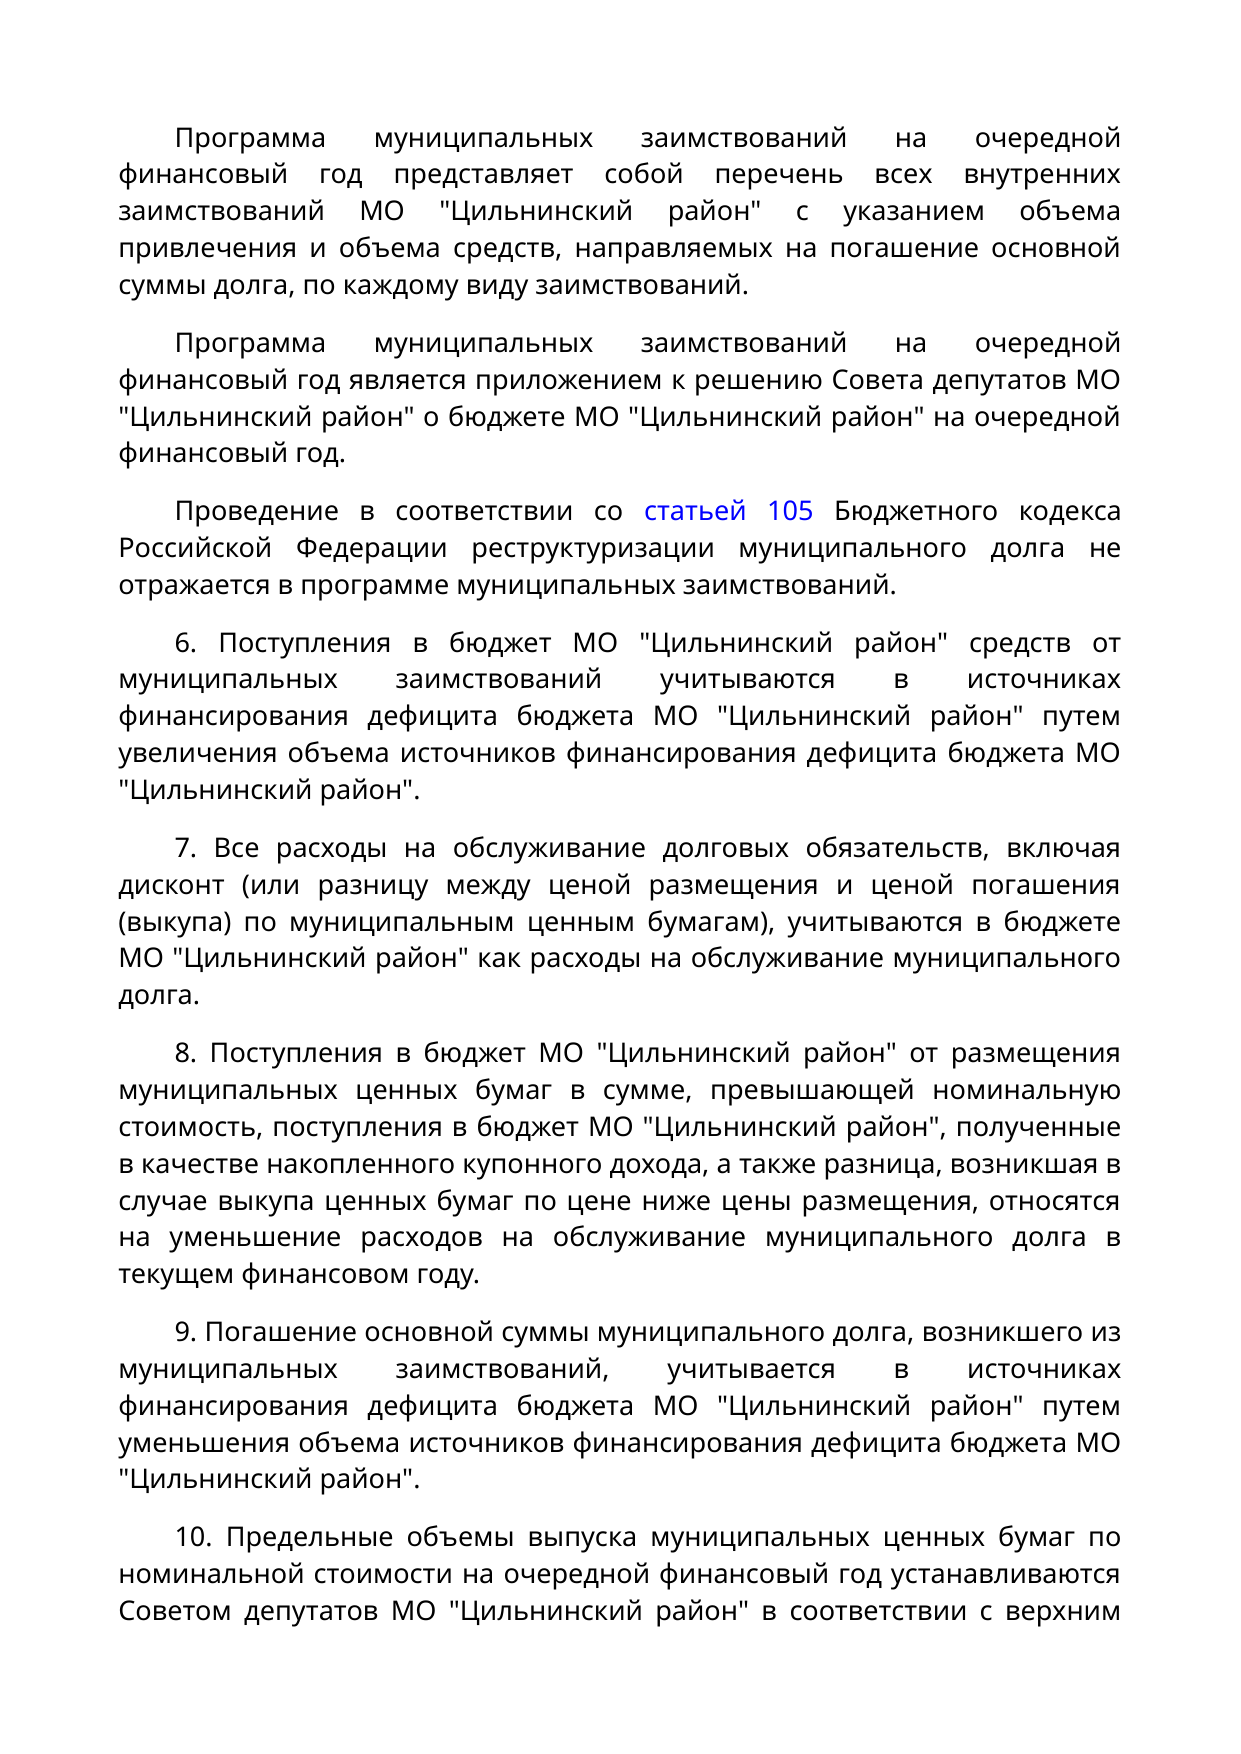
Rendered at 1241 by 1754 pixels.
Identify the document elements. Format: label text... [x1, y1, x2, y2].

text 9. Погашение основной суммы муниципального долга, возникшего из муниципальных заимствований, учитывается в источниках финансирования дефицита бюджета МО "Цильнинский район" путем уменьшения объема источников финансирования дефицита бюджета МО "Цильнинский район". [118, 1312, 1122, 1497]
text Проведение в соответствии со статьей 105 Бюджетного кодекса Российской Федерации реструктуризации муниципального долга не отражается в программе муниципальных заимствований. [118, 492, 1122, 602]
text 10. Предельные объемы выпуска муниципальных ценных бумаг по номинальной стоимости на очередной финансовый год устанавливаются Советом депутатов МО "Цильнинский район" в соответствии с верхним [118, 1518, 1122, 1628]
text 7. Все расходы на обслуживание долговых обязательств, включая дисконт (или разницу между ценой размещения и ценой погашения (выкупа) по муниципальным ценным бумагам), учитываются в бюджете МО "Цильнинский район" как расходы на обслуживание муниципального долга. [118, 828, 1122, 1013]
text Программа муниципальных заимствований на очередной финансовый год представляет собой перечень всех внутренних заимствований МО "Цильнинский район" с указанием объема привлечения и объема средств, направляемых на погашение основной суммы долга, по каждому виду заимствований. [118, 118, 1122, 302]
text 6. Поступления в бюджет МО "Цильнинский район" средств от муниципальных заимствований учитываются в источниках финансирования дефицита бюджета МО "Цильнинский район" путем увеличения объема источников финансирования дефицита бюджета МО "Цильнинский район". [118, 623, 1122, 807]
text 8. Поступления в бюджет МО "Цильнинский район" от размещения муниципальных ценных бумаг в сумме, превышающей номинальную стоимость, поступления в бюджет МО "Цильнинский район", полученные в качестве накопленного купонного дохода, а также разница, возникшая в случае выкупа ценных бумаг по цене ниже цены размещения, относятся на уменьшение расходов на обслуживание муниципального долга в текущем финансовом году. [118, 1033, 1122, 1292]
text Программа муниципальных заимствований на очередной финансовый год является приложением к решению Совета депутатов МО "Цильнинский район" о бюджете МО "Цильнинский район" на очередной финансовый год. [118, 323, 1122, 471]
